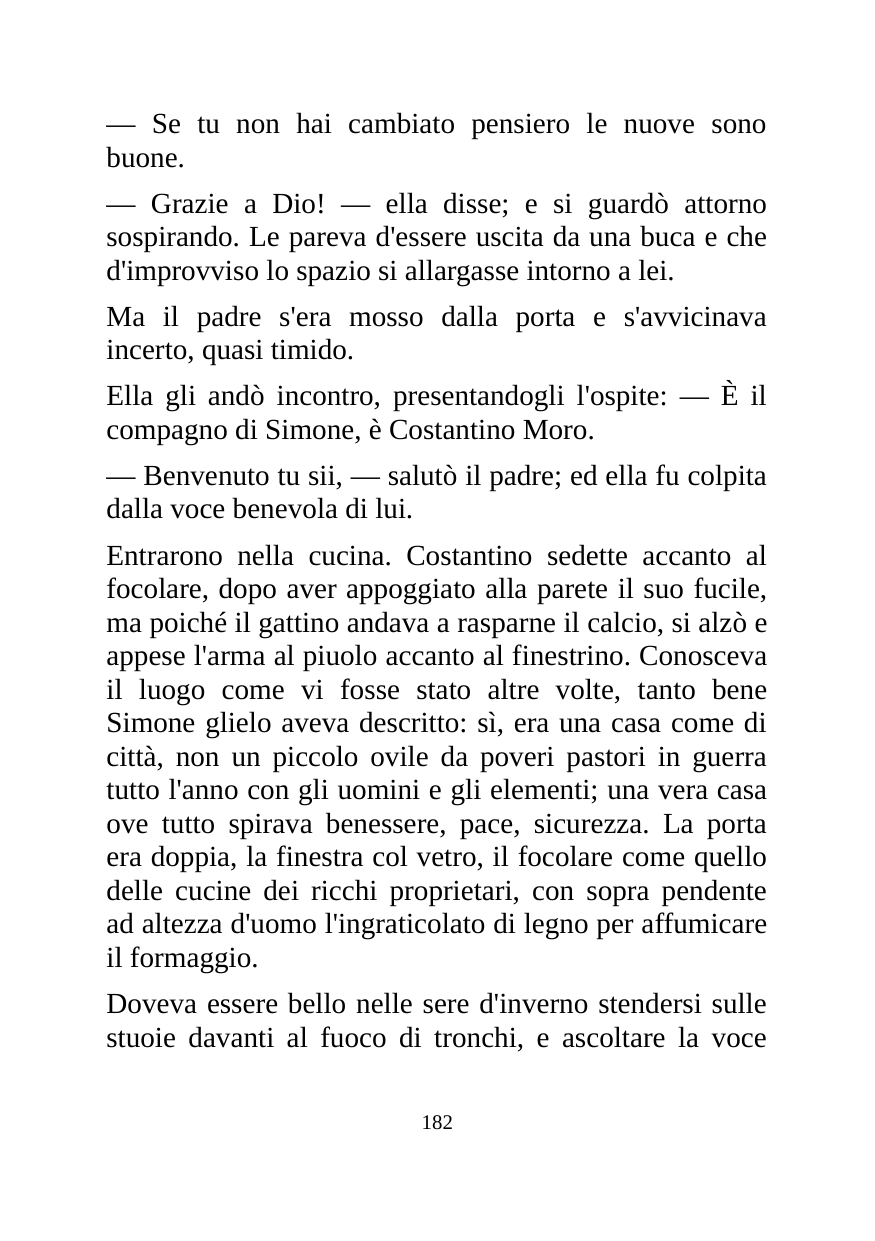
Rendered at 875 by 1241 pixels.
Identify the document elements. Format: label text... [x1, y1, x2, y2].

text — Se tu non hai cambiato pensiero le nuove sono buone. [106, 106, 768, 173]
text Ma il padre s'era mosso dalla porta e s'avvicinava incerto, quasi timido. [106, 299, 768, 366]
text Entrarono nella cucina. Costantino sedette accanto al focolare, dopo aver appoggiato alla parete il suo fucile, ma poiché il gattino andava a rasparne il calcio, si alzò e appese l'arma al piuolo accanto al finestrino. Conosceva il luogo come vi fosse stato altre volte, tanto bene Simone glielo aveva descritto: sì, era una casa come di città, non un piccolo ovile da poveri pastori in guerra tutto l'anno con gli uomini e gli elementi; una vera casa ove tutto spirava benessere, pace, sicurezza. La porta era doppia, la finestra col vetro, il focolare come quello delle cucine dei ricchi proprietari, con sopra pendente ad altezza d'uomo l'ingraticolato di legno per affumicare il formaggio. [106, 538, 768, 974]
text Doveva essere bello nelle sere d'inverno stendersi sulle stuoie davanti al fuoco di tronchi, e ascoltare la voce [106, 986, 768, 1053]
text Ella gli andò incontro, presentandogli l'ospite: — È il compagno di Simone, è Costantino Moro. [106, 378, 768, 446]
text — Benvenuto tu sii, — salutò il padre; ed ella fu colpita dalla voce benevola di lui. [106, 458, 768, 525]
text — Grazie a Dio! — ella disse; e si guardò attorno sospirando. Le pareva d'essere uscita da una buca e che d'improvviso lo spazio si allargasse intorno a lei. [106, 186, 768, 286]
